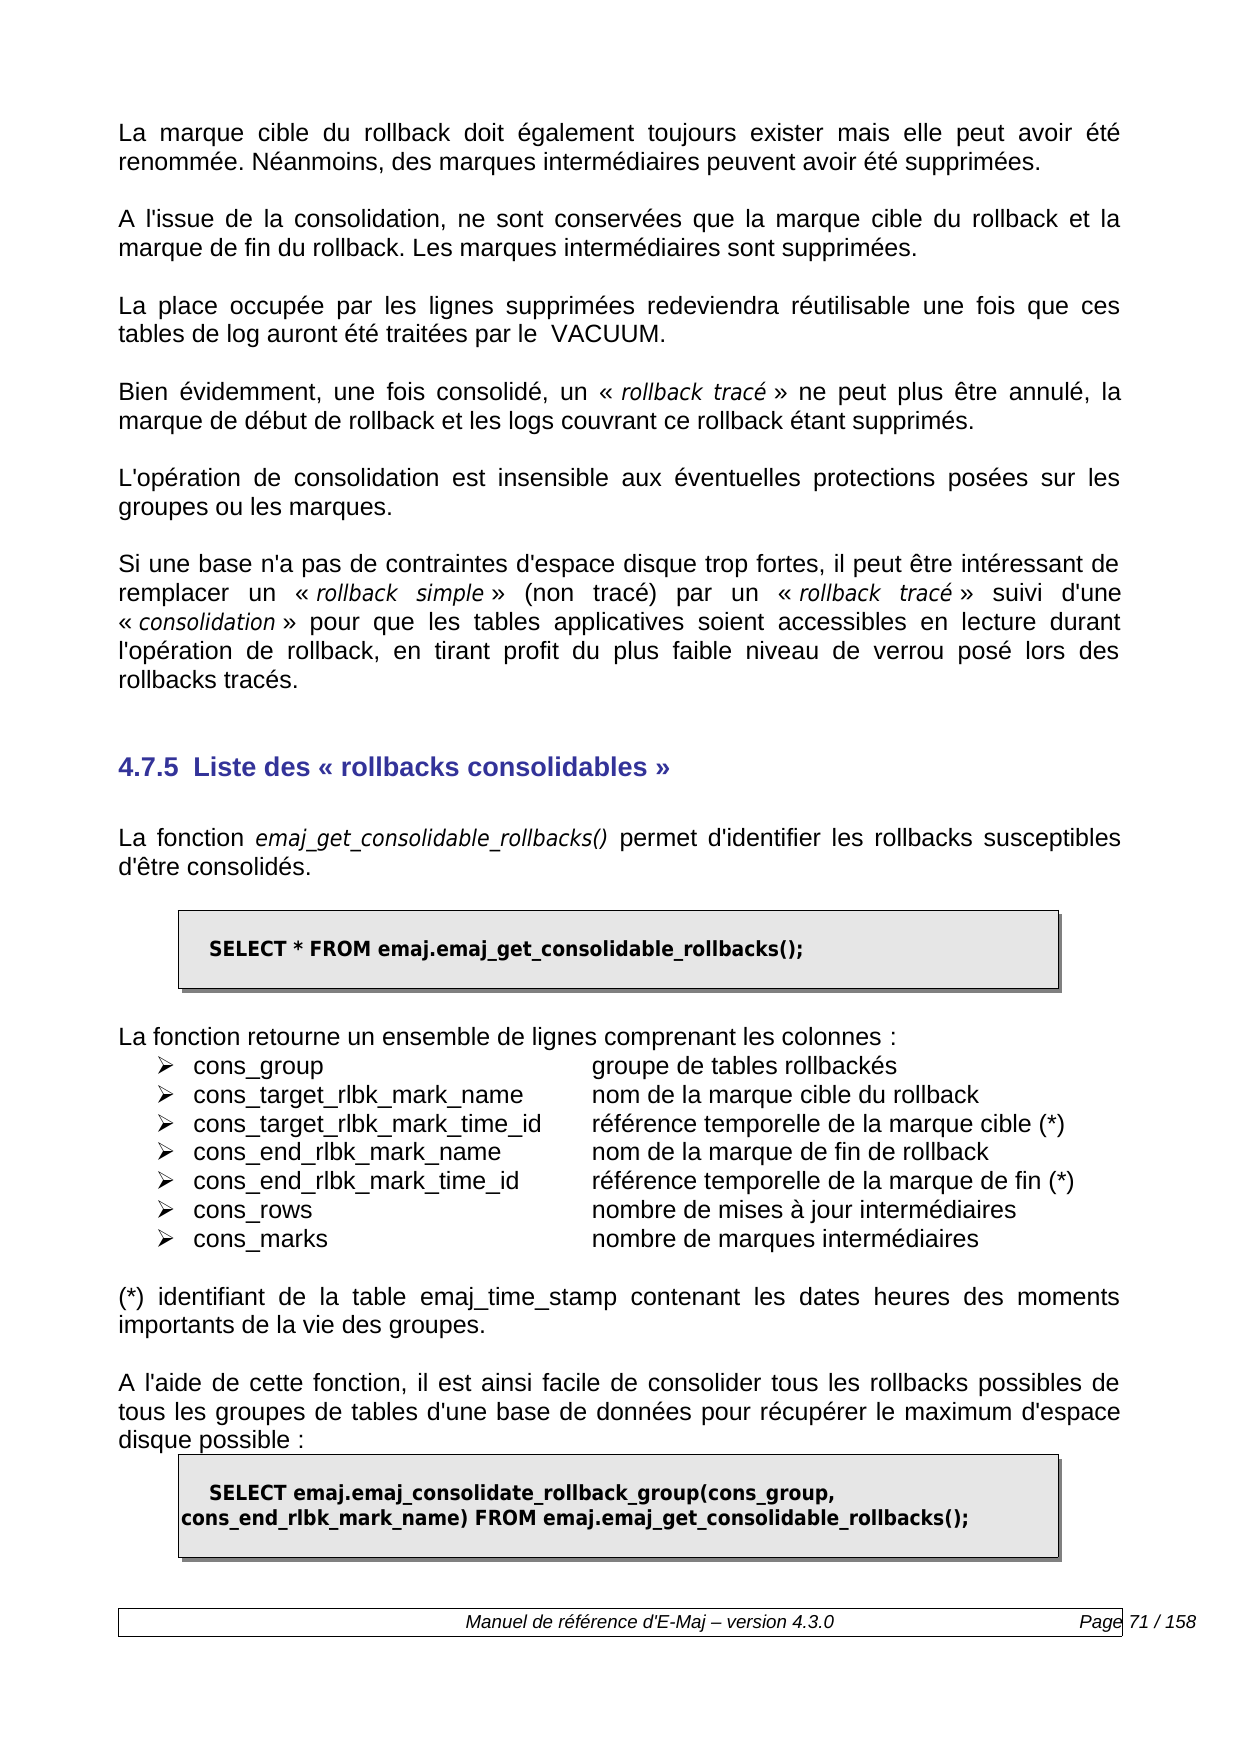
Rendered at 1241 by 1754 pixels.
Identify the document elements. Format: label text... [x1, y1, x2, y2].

text La fonction retourne un ensemble de lignes comprenant les colonnes : [118, 1022, 1122, 1051]
text La fonction emaj_get_consolidable_rollbacks() permet d'identifier les rollbacks susceptibles d'être consolidés. [118, 823, 1122, 881]
list cons_group groupe de tables rollbackés [156, 1051, 1122, 1080]
text Si une base n'a pas de contraintes d'espace disque trop fortes, il peut être intéressant de remplacer un « rollback simple » (non tracé) par un « rollback tracé » suivi d'une « consolidation » pour que les tables applicatives soient accessibles en lecture durant l'opération de rollback, en tirant profit du plus faible niveau de verrou posé lors des rollbacks tracés. [118, 549, 1122, 693]
text A l'issue de la consolidation, ne sont conservées que la marque cible du rollback et la marque de fin du rollback. Les marques intermédiaires sont supprimées. [118, 204, 1122, 262]
list cons_marks nombre de marques intermédiaires [156, 1224, 1122, 1253]
text (*) identifiant de la table emaj_time_stamp contenant les dates heures des moments importants de la vie des groupes. [118, 1282, 1122, 1339]
text SELECT emaj.emaj_consolidate_rollback_group(cons_group, cons_end_rlbk_mark_name) FROM emaj.emaj_get_consolidable_rollbacks(); [179, 1478, 1058, 1527]
list cons_end_rlbk_mark_name nom de la marque de fin de rollback [156, 1137, 1122, 1166]
list cons_rows nombre de mises à jour intermédiaires [156, 1195, 1122, 1224]
subtitle Liste des « rollbacks consolidables » [118, 751, 1122, 782]
list cons_target_rlbk_mark_name nom de la marque cible du rollback [156, 1080, 1122, 1108]
text La marque cible du rollback doit également toujours exister mais elle peut avoir été renommée. Néanmoins, des marques intermédiaires peuvent avoir été supprimées. [118, 118, 1122, 176]
list cons_end_rlbk_mark_time_id référence temporelle de la marque de fin (*) [156, 1166, 1122, 1195]
text La place occupée par les lignes supprimées redeviendra réutilisable une fois que ces tables de log auront été traitées par le VACUUM. [118, 291, 1122, 348]
text L'opération de consolidation est insensible aux éventuelles protections posées sur les groupes ou les marques. [118, 463, 1122, 521]
text A l'aide de cette fonction, il est ainsi facile de consolider tous les rollbacks possibles de tous les groupes de tables d'une base de données pour récupérer le maximum d'espace disque possible : [118, 1368, 1122, 1454]
text SELECT * FROM emaj.emaj_get_consolidable_rollbacks(); [179, 934, 1058, 958]
text Bien évidemment, une fois consolidé, un « rollback tracé » ne peut plus être annulé, la marque de début de rollback et les logs couvrant ce rollback étant supprimés. [118, 377, 1122, 434]
list cons_target_rlbk_mark_time_id référence temporelle de la marque cible (*) [156, 1108, 1122, 1137]
